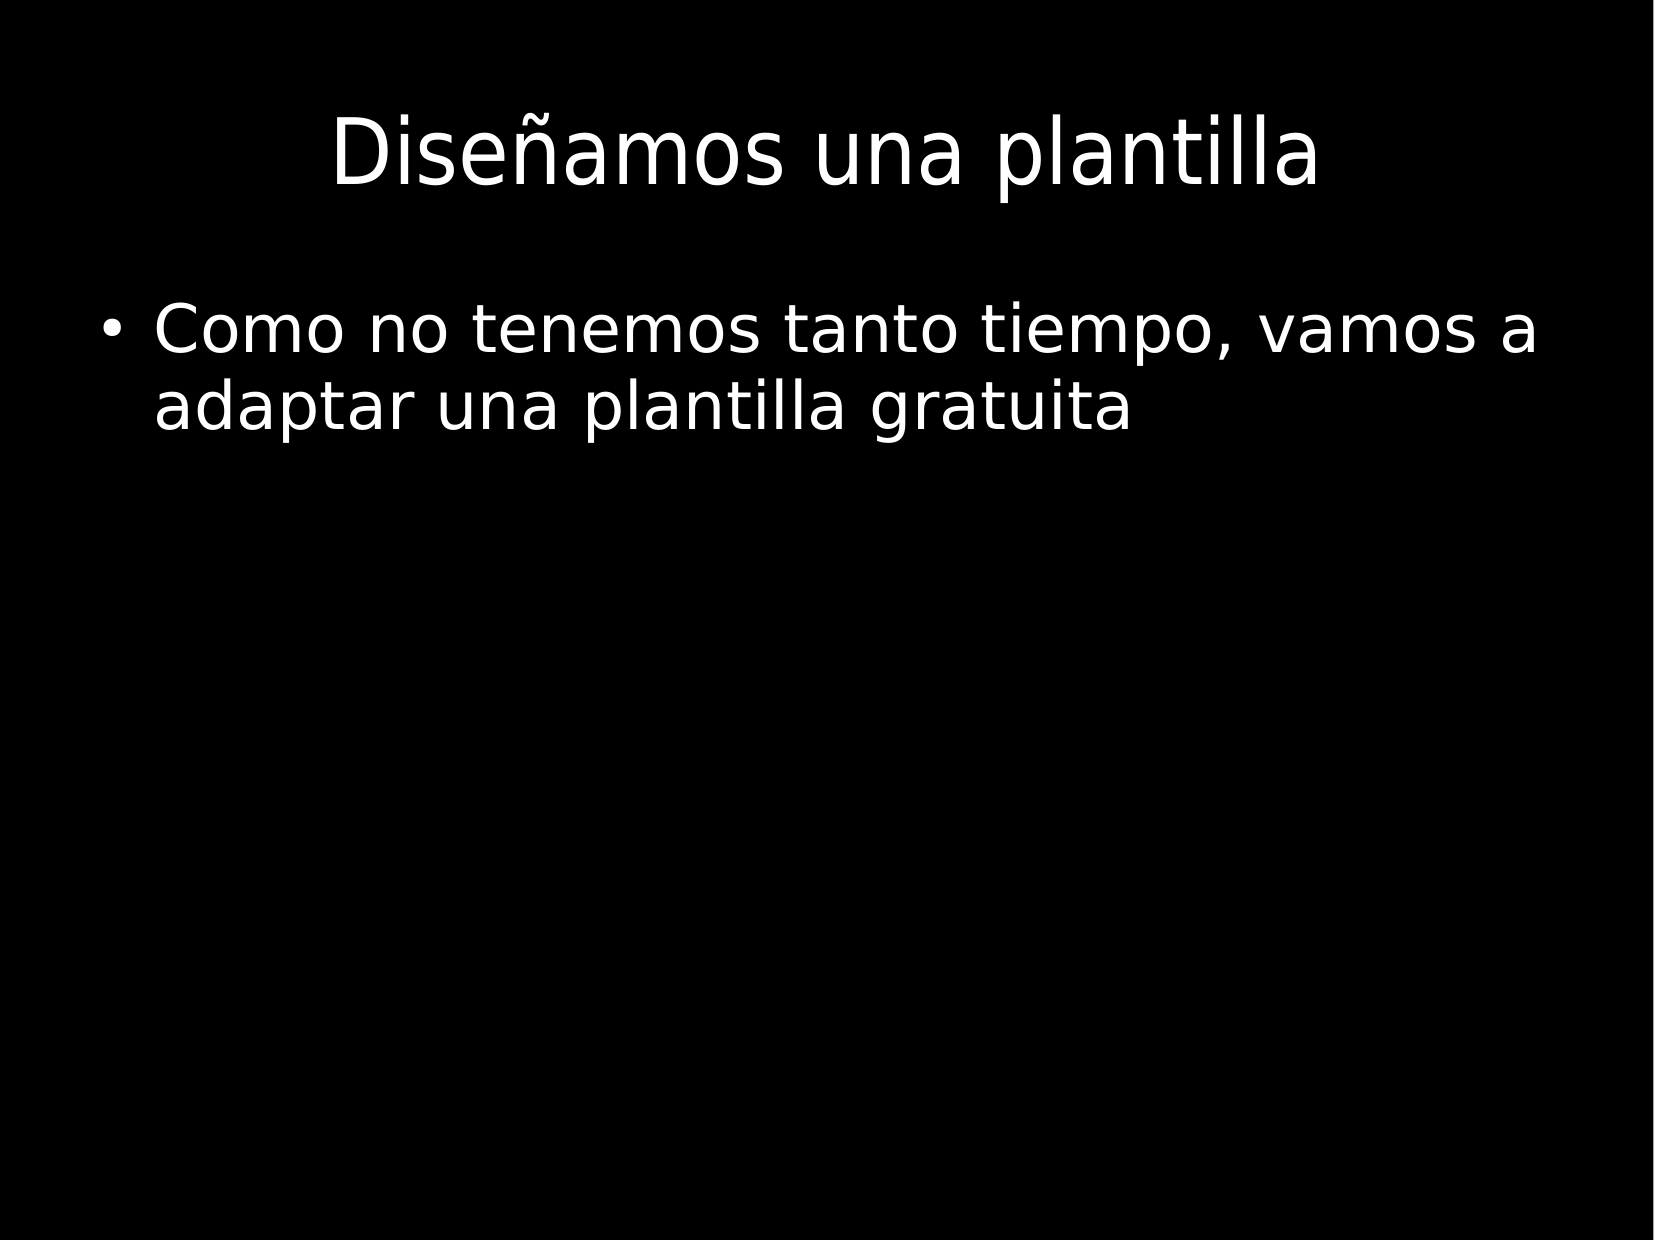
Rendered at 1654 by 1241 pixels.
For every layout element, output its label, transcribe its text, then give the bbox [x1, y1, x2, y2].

list Como no tenemos tanto tiempo, vamos a adaptar una plantilla gratuita [82, 290, 1571, 1109]
title Diseñamos una plantilla [82, 49, 1571, 257]
